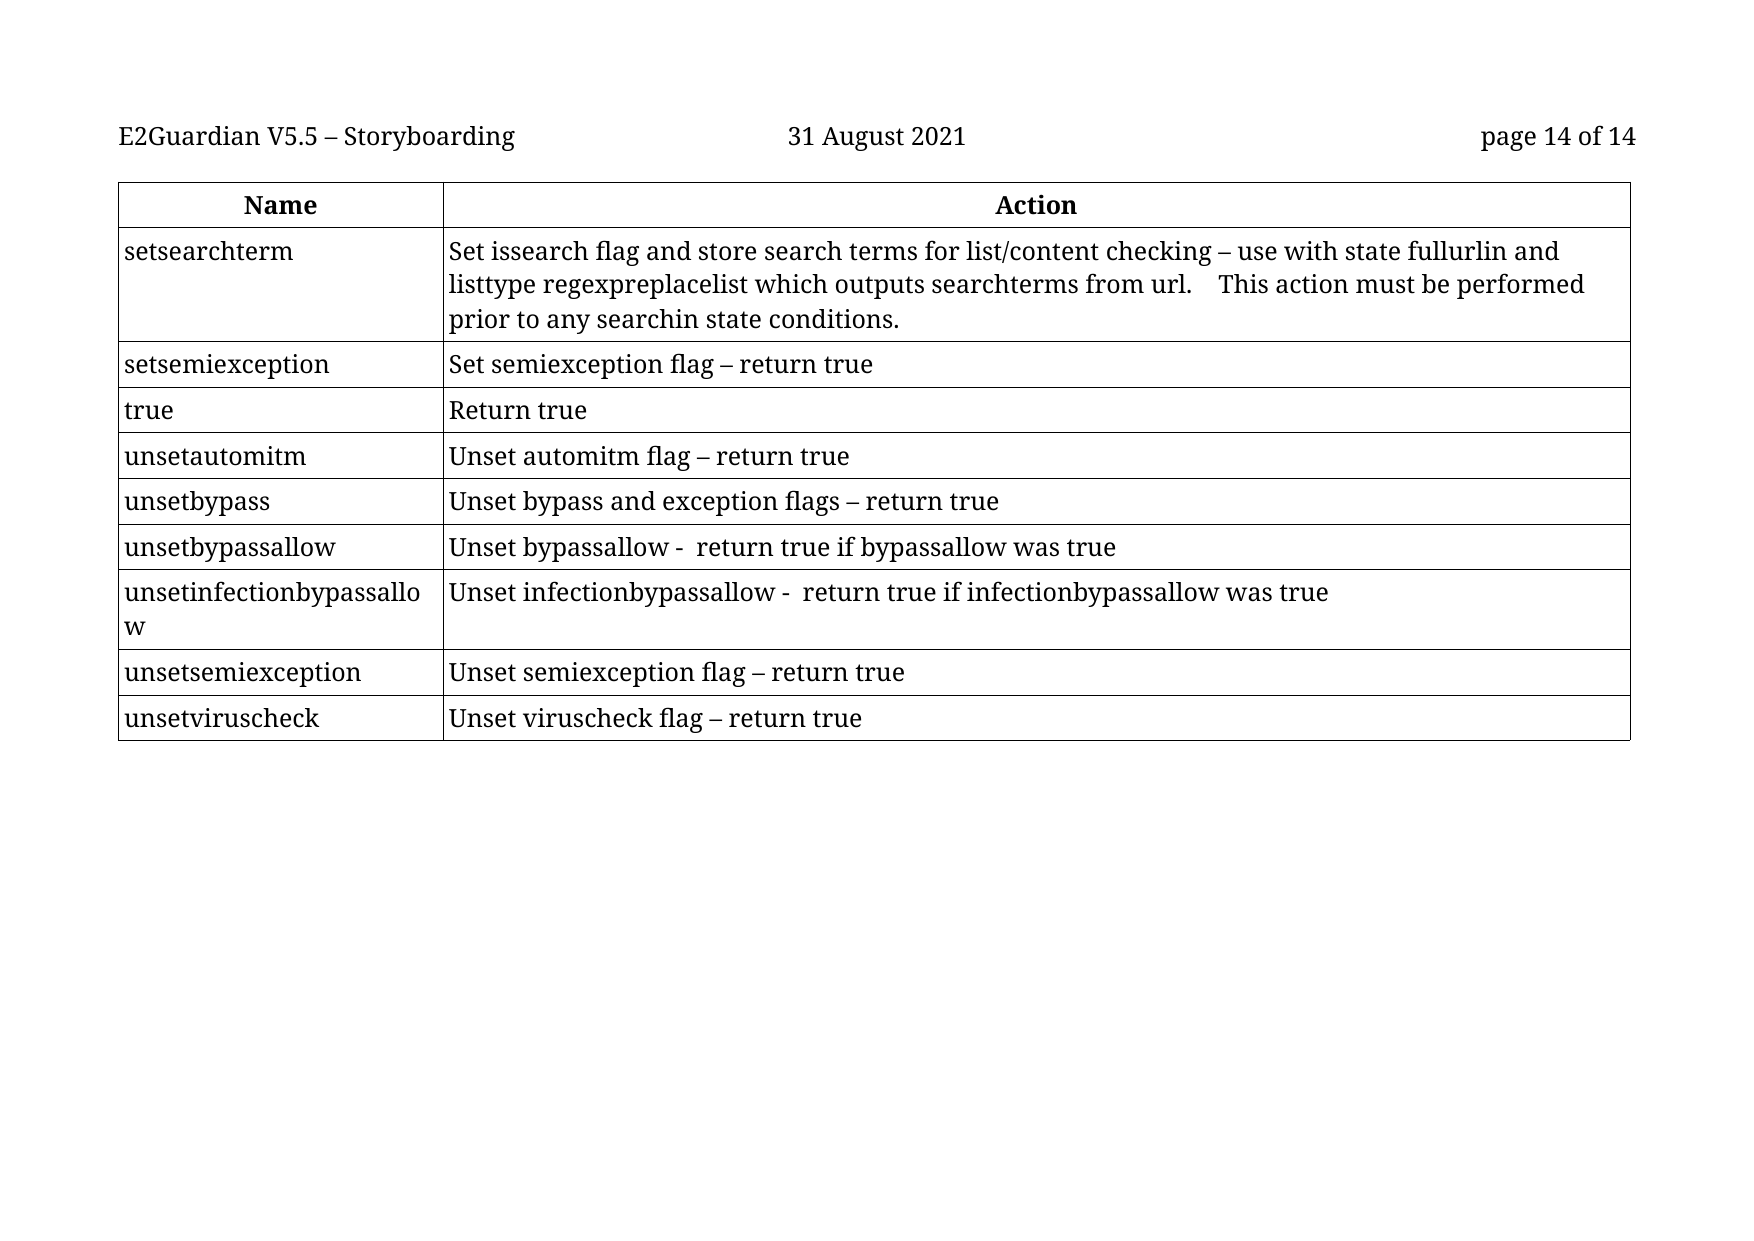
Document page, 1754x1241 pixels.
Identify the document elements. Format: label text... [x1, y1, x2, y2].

table_cell unsetbypass [119, 479, 443, 523]
table_cell Unset bypassallow - return true if bypassallow was true [444, 525, 1630, 569]
table_cell setsemiexception [119, 342, 443, 387]
table_header Name [119, 183, 443, 227]
table_cell Set semiexception flag – return true [444, 342, 1630, 387]
table_cell Set issearch flag and store search terms for list/content checking – use with state fullurlin and listtype regexpreplacelist which outputs searchterms from url. This action must be performed prior to any searchin state conditions. [444, 228, 1630, 341]
table_cell Unset bypass and exception flags – return true [444, 479, 1630, 523]
table_cell Return true [444, 388, 1630, 432]
table_cell unsetsemiexception [119, 650, 443, 694]
table_cell true [119, 388, 443, 432]
table_cell unsetautomitm [119, 433, 443, 478]
table_cell Unset infectionbypassallow - return true if infectionbypassallow was true [444, 570, 1630, 649]
table_header Action [444, 183, 1630, 227]
table_cell setsearchterm [119, 228, 443, 341]
table_cell unsetinfectionbypassallow [119, 570, 443, 649]
table_cell unsetviruscheck [119, 696, 443, 740]
table_cell Unset viruscheck flag – return true [444, 696, 1630, 740]
table_cell Unset automitm flag – return true [444, 433, 1630, 478]
table_cell unsetbypassallow [119, 525, 443, 569]
table_cell Unset semiexception flag – return true [444, 650, 1630, 694]
